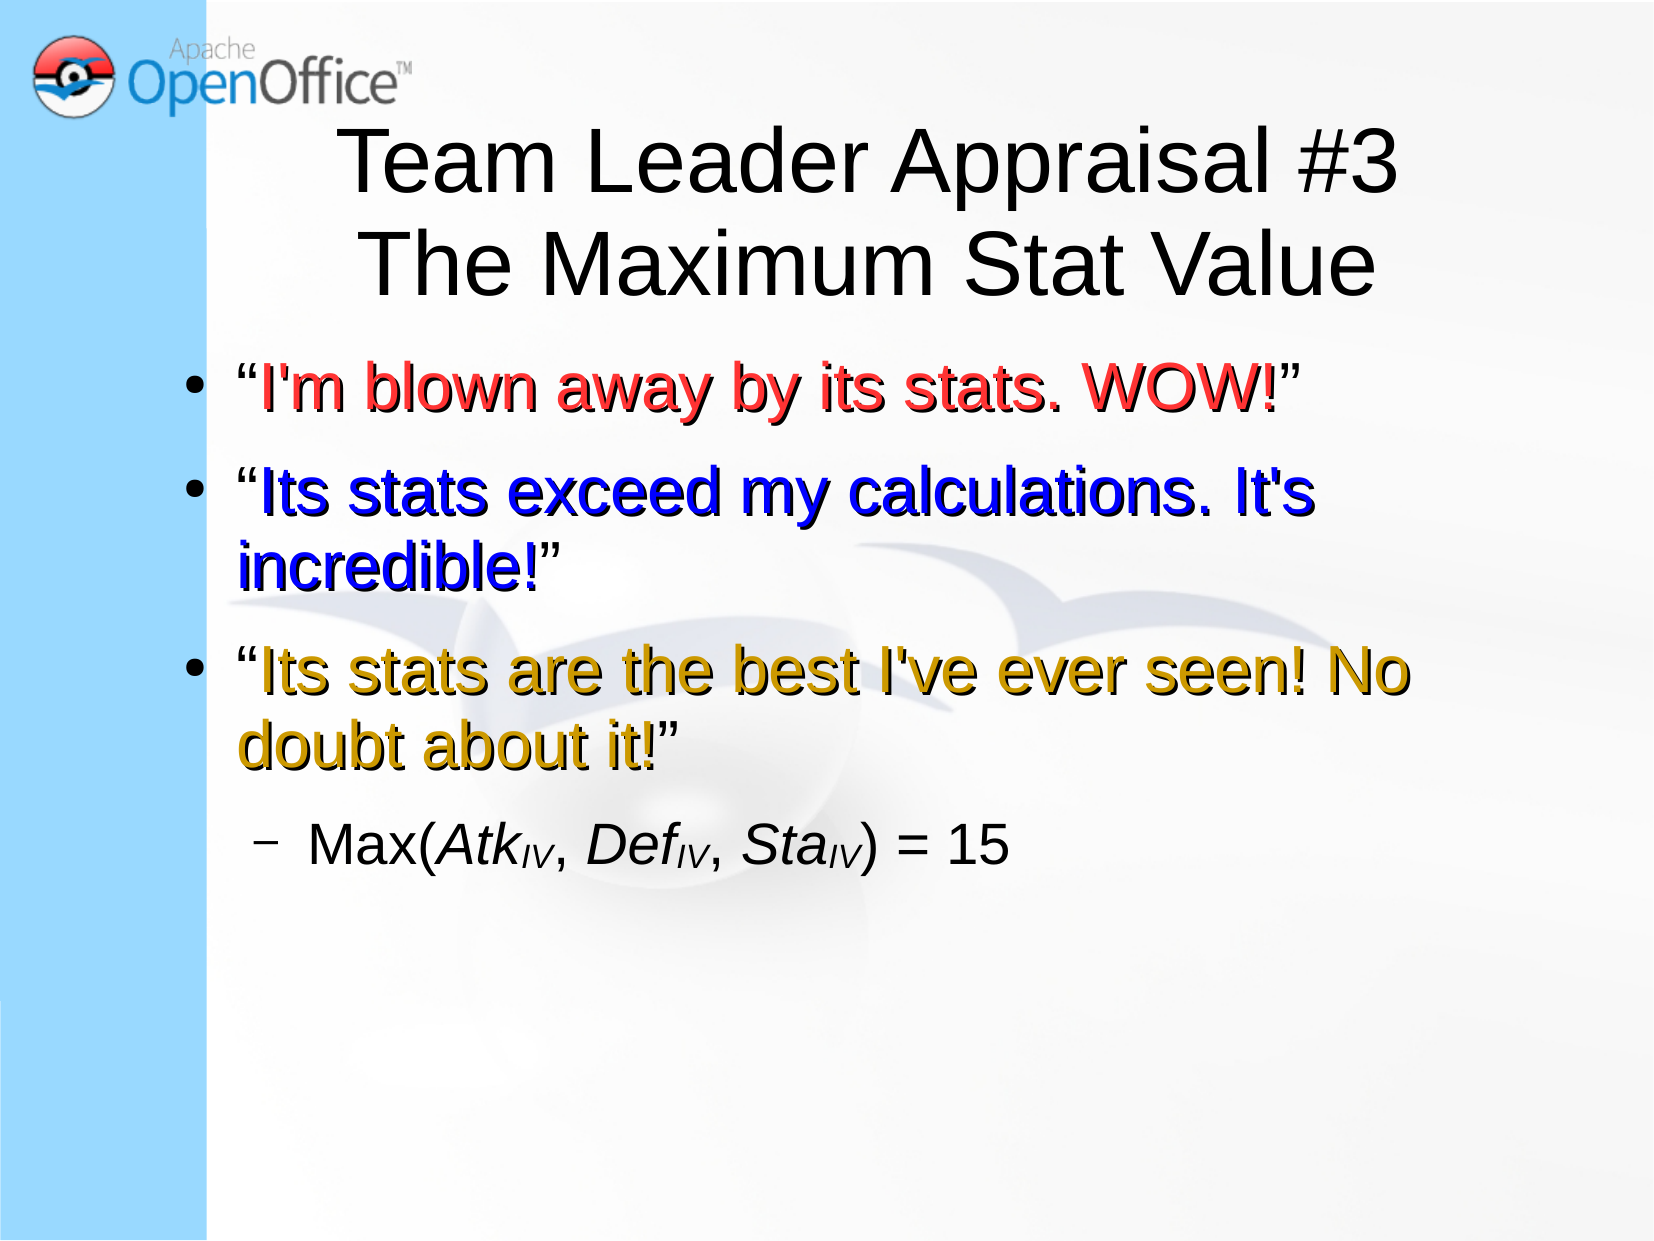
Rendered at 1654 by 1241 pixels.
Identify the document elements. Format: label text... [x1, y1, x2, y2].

title Team Leader Appraisal #3 The Maximum Stat Value [165, 108, 1571, 316]
picture [31, 2, 1654, 1241]
list “I'm blown away by its stats. WOW!” “Its stats exceed my calculations. It's incredible!” “Its stats are the best I've ever seen! No doubt about it!” Max(AtkIV, DefIV, StaIV) = 15 [165, 349, 1571, 1168]
